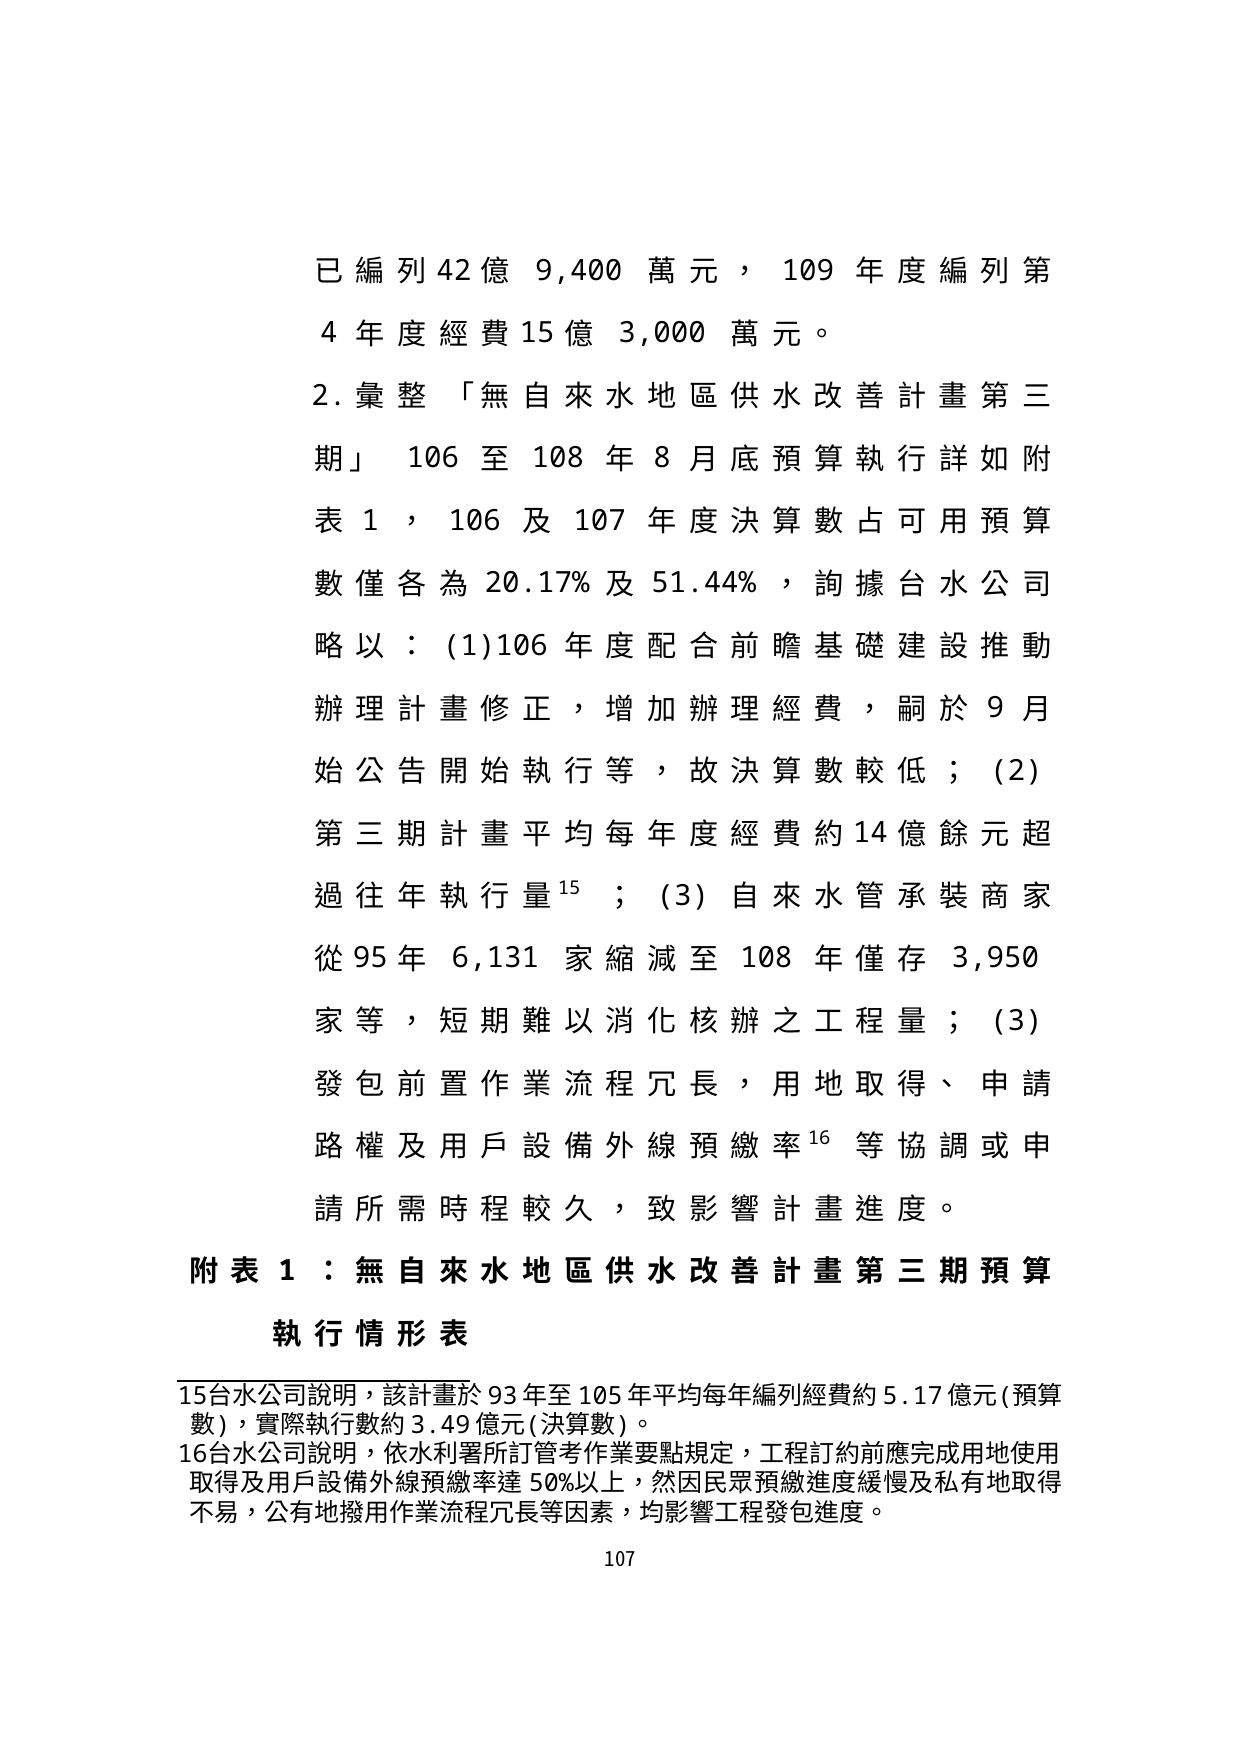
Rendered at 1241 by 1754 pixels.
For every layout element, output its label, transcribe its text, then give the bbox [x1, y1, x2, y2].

text 附表1：無自來水地區供水改善計畫第三期預算執行情形表 [183, 1227, 1058, 1352]
text 已編列42億9,400萬元，109年度編列第4年度經費15億3,000萬元。 [271, 227, 1058, 352]
text 2.彙整「無自來水地區供水改善計畫第三期」106至108年8月底預算執行詳如附表1，106及107年度決算數占可用預算數僅各為20.17%及51.44%，詢據台水公司略以：(1)106年度配合前瞻基礎建設推動辦理計畫修正，增加辦理經費，嗣於9月始公告開始執行等，故決算數較低；(2)第三期計畫平均每年度經費約14億餘元超過往年執行量；(3)自來水管承裝商家從95年6,131家縮減至108年僅存3,950家等，短期難以消化核辦之工程量；(3)發包前置作業流程冗長，用地取得、申請路權及用戶設備外線預繳率等協調或申請所需時程較久，致影響計畫進度。 [271, 352, 1058, 1227]
text 台水公司說明，該計畫於93年至105年平均每年編列經費約5.17億元(預算數)，實際執行數約3.49億元(決算數)。 [177, 1381, 1063, 1439]
text 台水公司說明，依水利署所訂管考作業要點規定，工程訂約前應完成用地使用取得及用戶設備外線預繳率達50%以上，然因民眾預繳進度緩慢及私有地取得不易，公有地撥用作業流程冗長等因素，均影響工程發包進度。 [177, 1439, 1063, 1527]
